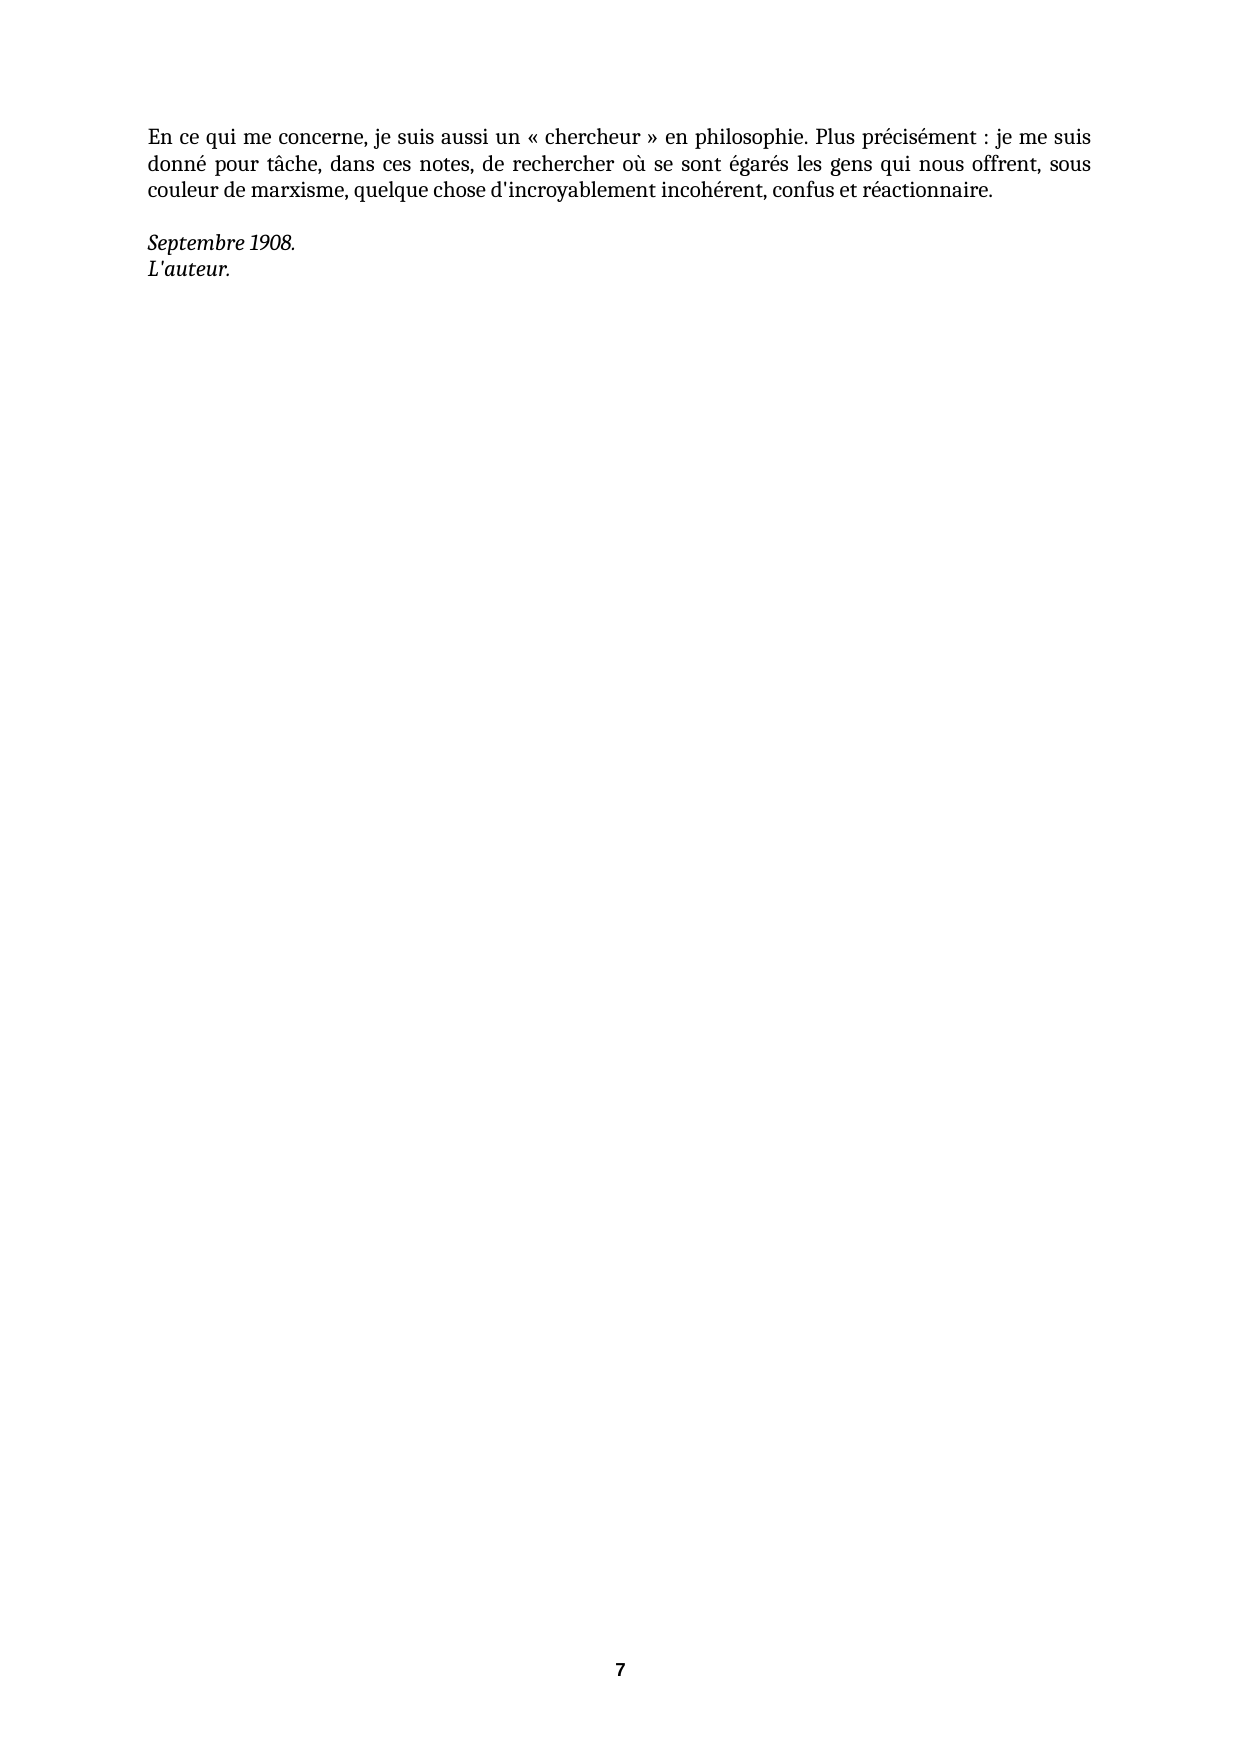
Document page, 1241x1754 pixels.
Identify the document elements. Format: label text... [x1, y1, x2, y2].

text Septembre 1908. [148, 229, 1093, 256]
text En ce qui me concerne, je suis aussi un « chercheur » en philosophie. Plus précisément : je me suis donné pour tâche, dans ces notes, de rechercher où se sont égarés les gens qui nous offrent, sous couleur de marxisme, quelque chose d'incroyablement incohérent, confus et réactionnaire. [148, 124, 1093, 203]
text L'auteur. [148, 256, 1093, 282]
